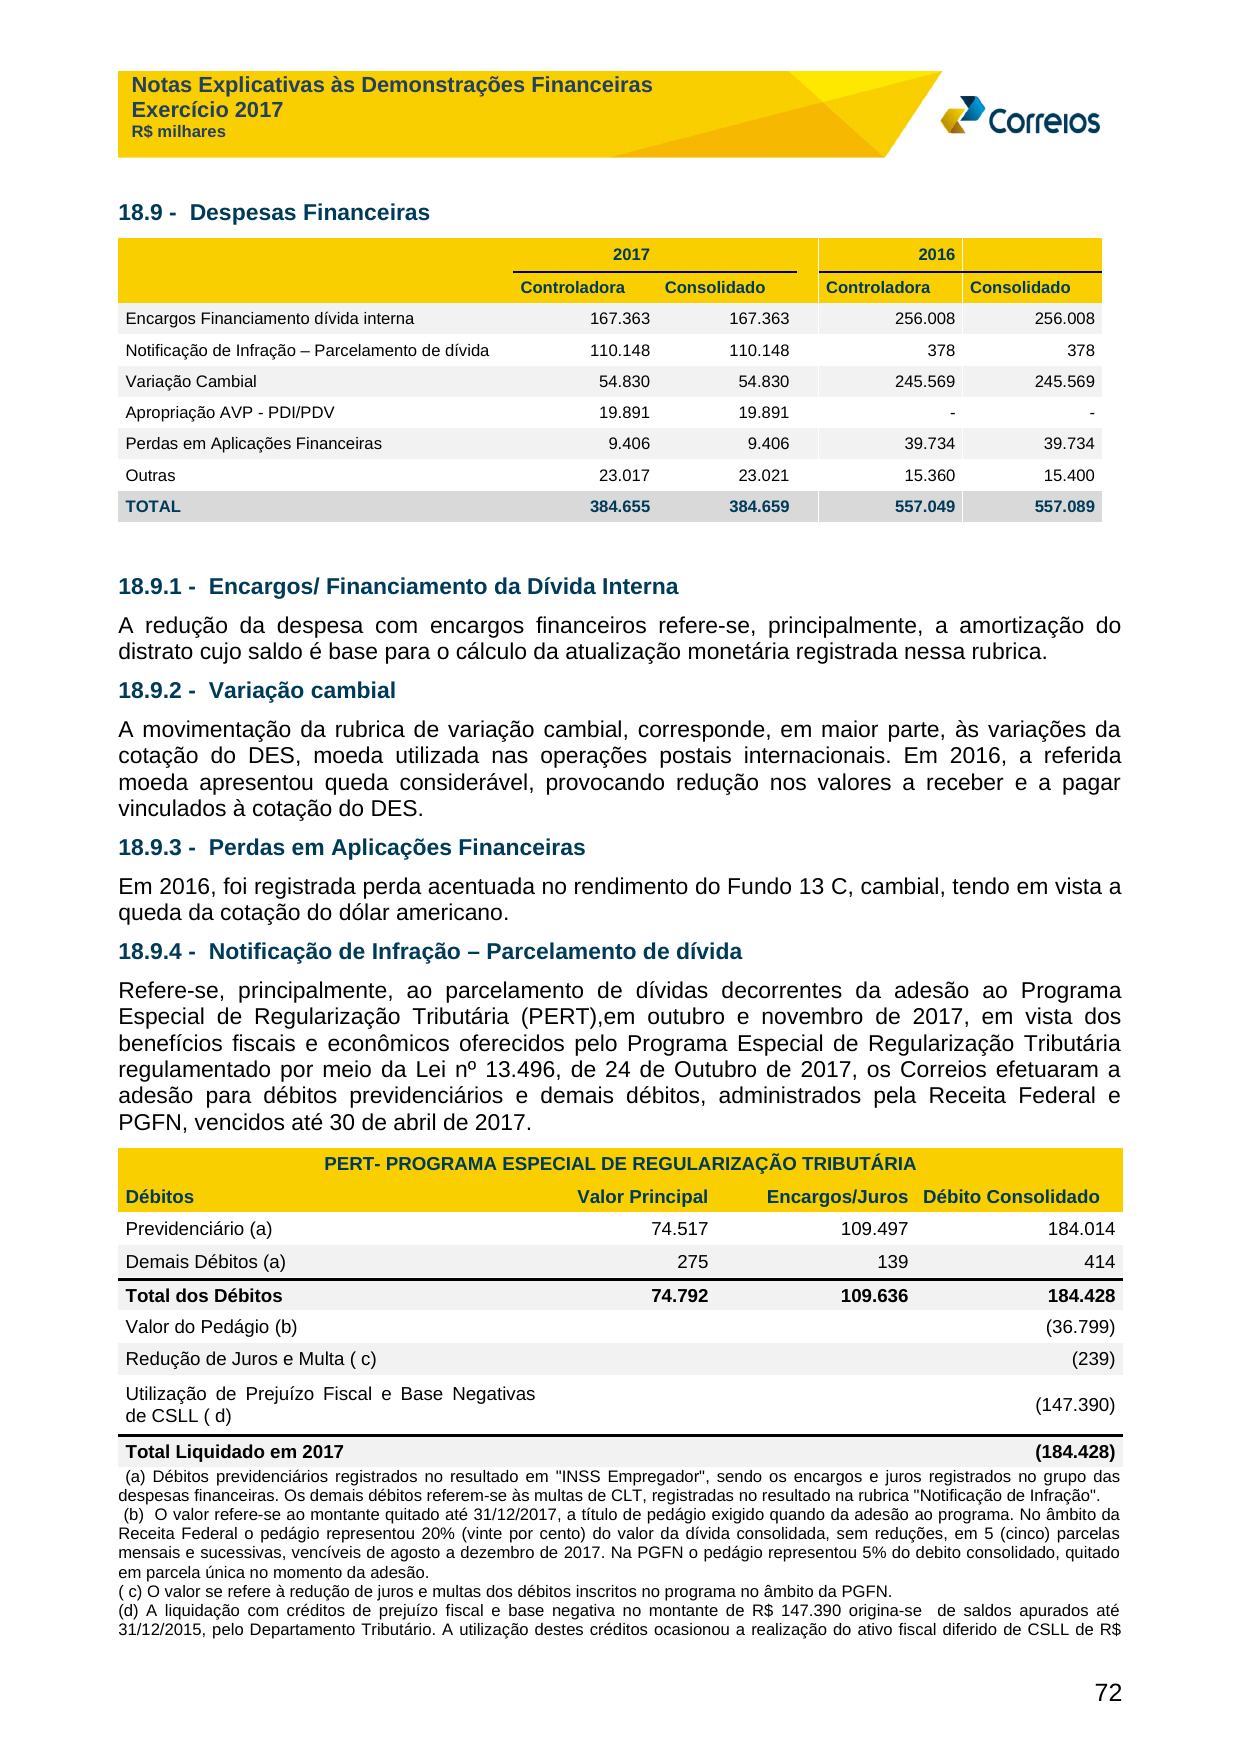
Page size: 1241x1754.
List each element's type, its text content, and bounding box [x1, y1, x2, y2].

table_cell 245.569 [819, 366, 962, 397]
table_cell Controladora [819, 273, 962, 303]
table_cell (36.799) [916, 1310, 1123, 1342]
table_cell Valor Principal [543, 1180, 716, 1212]
table_cell Apropriação AVP - PDI/PDV [118, 397, 513, 428]
table_cell Previdenciário (a) [118, 1213, 543, 1245]
table_cell Perdas em Aplicações Financeiras [118, 428, 513, 459]
table_cell 256.008 [963, 303, 1102, 334]
table_cell - [819, 397, 962, 428]
table_cell 167.363 [513, 303, 657, 334]
table_cell [797, 366, 818, 397]
table_cell 109.497 [716, 1213, 916, 1245]
text A redução da despesa com encargos financeiros refere-se, principalmente, a amortização do distrato cujo saldo é base para o cálculo da atualização monetária registrada nessa rubrica. [118, 612, 1122, 665]
table_cell Débito Consolidado [916, 1180, 1123, 1212]
table_cell 110.148 [657, 334, 797, 366]
table_cell Valor do Pedágio (b) [118, 1310, 543, 1342]
table_cell [797, 428, 818, 459]
table_cell Controladora [513, 273, 657, 303]
table_cell Débitos [118, 1180, 543, 1212]
table_cell (239) [916, 1343, 1123, 1375]
table_cell [543, 1375, 716, 1434]
subtitle Despesas Financeiras [118, 199, 1122, 226]
subtitle Notificação de Infração – Parcelamento de dívida [118, 938, 1122, 964]
table_cell [543, 1343, 716, 1375]
table_cell 378 [963, 334, 1102, 366]
text (a) Débitos previdenciários registrados no resultado em "INSS Empregador", sendo os encargos e juros registrados no grupo das despesas financeiras. Os demais débitos referem-se às multas de CLT, registradas no resultado na rubrica "Notificação de Infração". [118, 1467, 1122, 1505]
table_cell [543, 1437, 716, 1467]
text Refere-se, principalmente, ao parcelamento de dívidas decorrentes da adesão ao Programa Especial de Regularização Tributária (PERT),em outubro e novembro de 2017, em vista dos benefícios fiscais e econômicos oferecidos pelo Programa Especial de Regularização Tributária regulamentado por meio da Lei nº 13.496, de 24 de Outubro de 2017, os Correios efetuaram a adesão para débitos previdenciários e demais débitos, administrados pela Receita Federal e PGFN, vencidos até 30 de abril de 2017. [118, 977, 1122, 1135]
table_cell Demais Débitos (a) [118, 1245, 543, 1277]
table_cell 19.891 [657, 397, 797, 428]
table_cell Encargos Financiamento dívida interna [118, 303, 513, 334]
table_cell 378 [819, 334, 962, 366]
table_header [118, 238, 513, 271]
picture [118, 71, 1123, 158]
table_cell 23.021 [657, 459, 797, 491]
table_header 2016 [819, 238, 962, 271]
table_cell 384.655 [513, 491, 657, 522]
text Em 2016, foi registrada perda acentuada no rendimento do Fundo 13 C, cambial, tendo em vista a queda da cotação do dólar americano. [118, 873, 1122, 926]
table_cell (147.390) [916, 1375, 1123, 1434]
subtitle Perdas em Aplicações Financeiras [118, 834, 1122, 860]
table_cell 384.659 [657, 491, 797, 522]
table_cell Utilização de Prejuízo Fiscal e Base Negativas de CSLL ( d) [118, 1375, 543, 1434]
table_cell [543, 1310, 716, 1342]
table_cell Total Liquidado em 2017 [118, 1437, 543, 1467]
table_cell (184.428) [916, 1437, 1123, 1467]
table_header [797, 238, 818, 271]
table_cell Redução de Juros e Multa ( c) [118, 1343, 543, 1375]
subtitle Variação cambial [118, 677, 1122, 703]
subtitle Encargos/ Financiamento da Dívida Interna [118, 573, 1122, 599]
table_cell 54.830 [513, 366, 657, 397]
table_cell Outras [118, 459, 513, 491]
table_header [963, 238, 1102, 271]
table_cell 557.089 [963, 491, 1102, 522]
table_cell 167.363 [657, 303, 797, 334]
table_header PERT- PROGRAMA ESPECIAL DE REGULARIZAÇÃO TRIBUTÁRIA [118, 1148, 1123, 1180]
table_cell [797, 303, 818, 334]
table_cell Encargos/Juros [716, 1180, 916, 1212]
table_cell [797, 271, 818, 303]
table_cell 245.569 [963, 366, 1102, 397]
table_cell 15.360 [819, 459, 962, 491]
table_cell Total dos Débitos [118, 1281, 543, 1310]
table_cell 54.830 [657, 366, 797, 397]
text ( c) O valor se refere à redução de juros e multas dos débitos inscritos no programa no âmbito da PGFN. [118, 1582, 1122, 1601]
table_cell 19.891 [513, 397, 657, 428]
table_cell 414 [916, 1245, 1123, 1277]
table_cell 139 [716, 1245, 916, 1277]
table_cell [716, 1310, 916, 1342]
table_cell 184.428 [916, 1281, 1123, 1310]
table_cell [716, 1437, 916, 1467]
text (d) A liquidação com créditos de prejuízo fiscal e base negativa no montante de R$ 147.390 origina-se de saldos apurados até 31/12/2015, pelo Departamento Tributário. A utilização destes créditos ocasionou a realização do ativo fiscal diferido de CSLL de R$ [118, 1601, 1122, 1639]
table_cell Variação Cambial [118, 366, 513, 397]
table_cell Consolidado [963, 273, 1102, 303]
table_cell 9.406 [657, 428, 797, 459]
table_cell TOTAL [118, 491, 513, 522]
table_cell Notificação de Infração – Parcelamento de dívida [118, 334, 513, 366]
table_cell 184.014 [916, 1213, 1123, 1245]
table_cell - [963, 397, 1102, 428]
table_cell [797, 397, 818, 428]
table_header [657, 238, 797, 271]
table_cell 39.734 [819, 428, 962, 459]
table_cell 110.148 [513, 334, 657, 366]
table_cell 74.792 [543, 1281, 716, 1310]
table_cell [797, 334, 818, 366]
text A movimentação da rubrica de variação cambial, corresponde, em maior parte, às variações da cotação do DES, moeda utilizada nas operações postais internacionais. Em 2016, a referida moeda apresentou queda considerável, provocando redução nos valores a receber e a pagar vinculados à cotação do DES. [118, 716, 1122, 821]
table_cell 23.017 [513, 459, 657, 491]
table_cell 256.008 [819, 303, 962, 334]
table_header 2017 [513, 238, 657, 271]
table_cell [716, 1343, 916, 1375]
table_cell [797, 491, 818, 522]
text (b) O valor refere-se ao montante quitado até 31/12/2017, a título de pedágio exigido quando da adesão ao programa. No âmbito da Receita Federal o pedágio representou 20% (vinte por cento) do valor da dívida consolidada, sem reduções, em 5 (cinco) parcelas mensais e sucessivas, vencíveis de agosto a dezembro de 2017. Na PGFN o pedágio representou 5% do debito consolidado, quitado em parcela única no momento da adesão. [118, 1505, 1122, 1582]
table_cell 109.636 [716, 1281, 916, 1310]
table_cell [716, 1375, 916, 1434]
table_cell 557.049 [819, 491, 962, 522]
table_cell 275 [543, 1245, 716, 1277]
table_cell 74.517 [543, 1213, 716, 1245]
table_cell 9.406 [513, 428, 657, 459]
table_cell [797, 459, 818, 491]
table_cell [118, 271, 513, 303]
table_cell 15.400 [963, 459, 1102, 491]
table_cell 39.734 [963, 428, 1102, 459]
table_cell Consolidado [657, 273, 797, 303]
